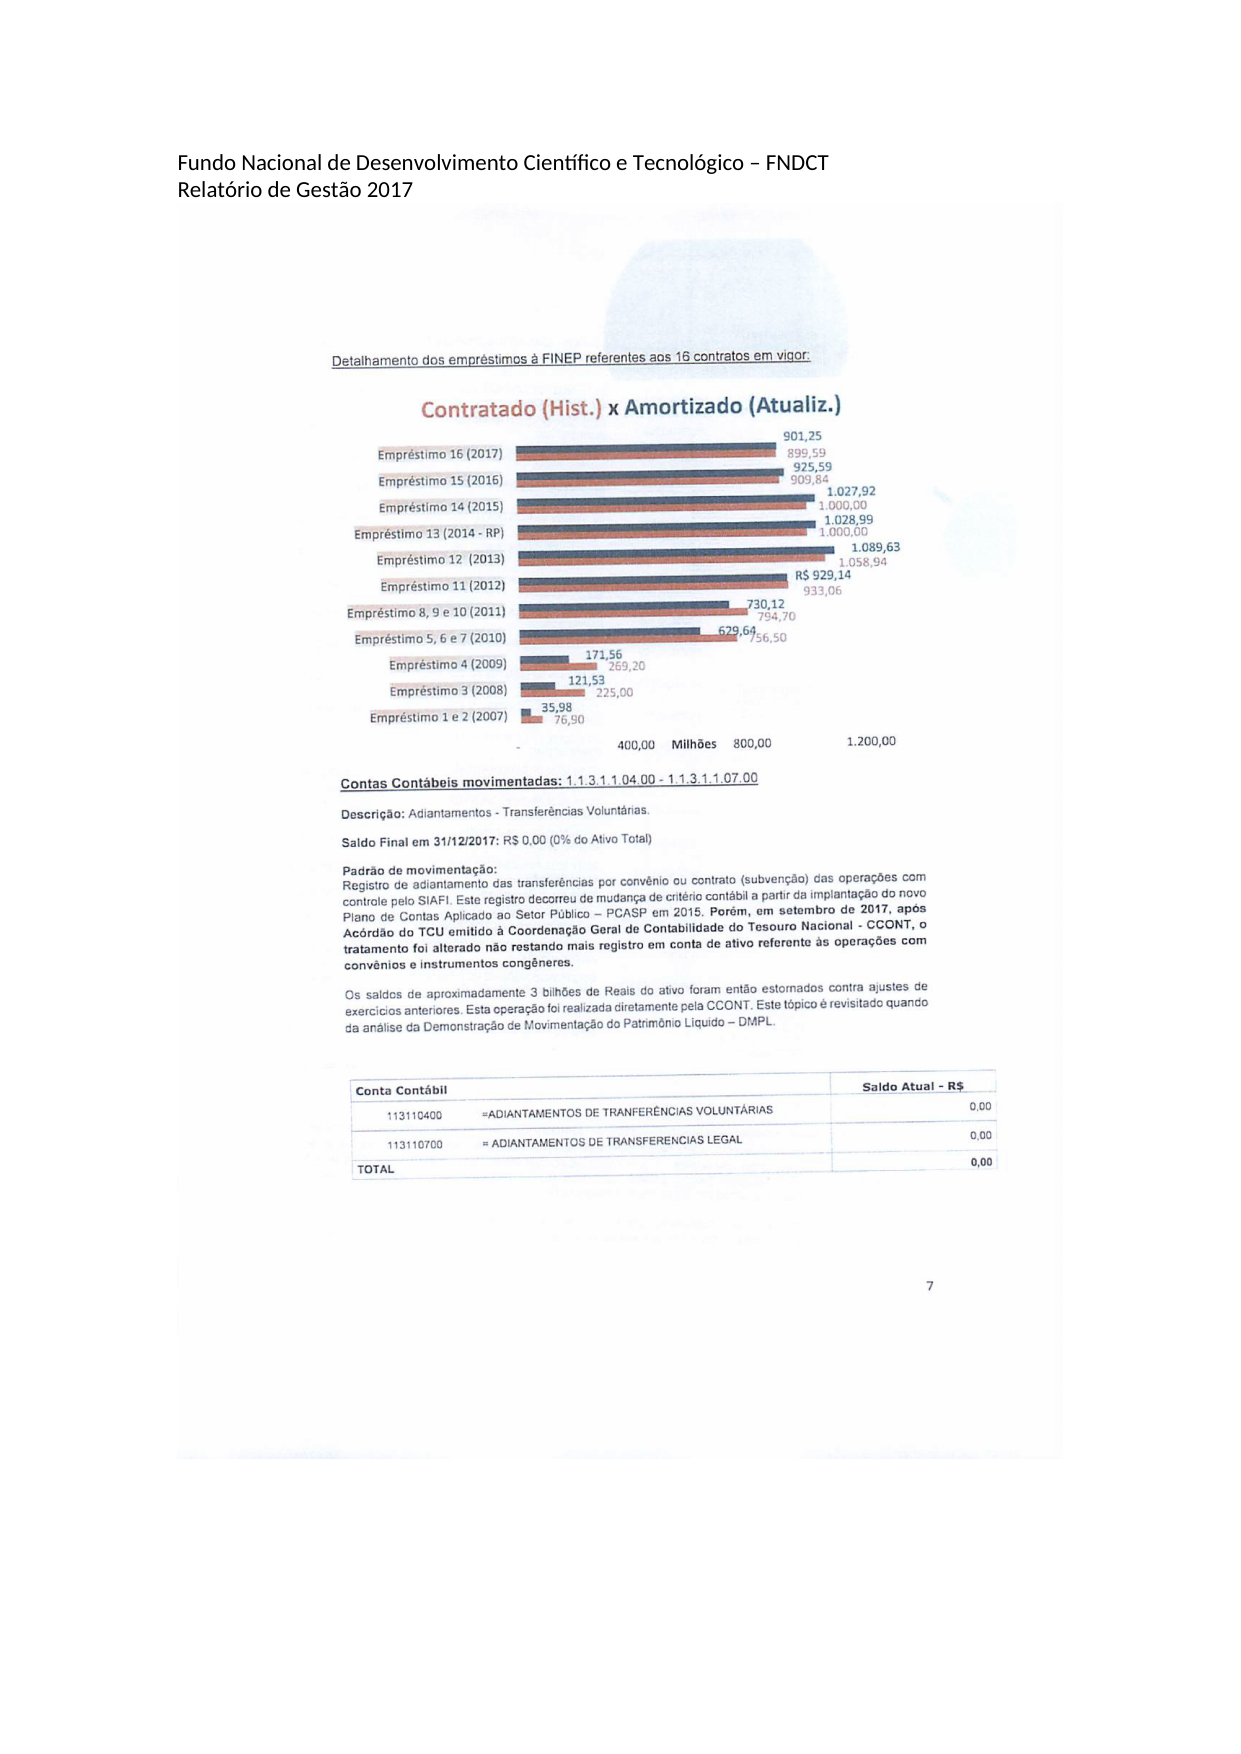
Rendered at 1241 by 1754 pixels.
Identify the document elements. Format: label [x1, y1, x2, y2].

picture [177, 203, 1063, 1459]
